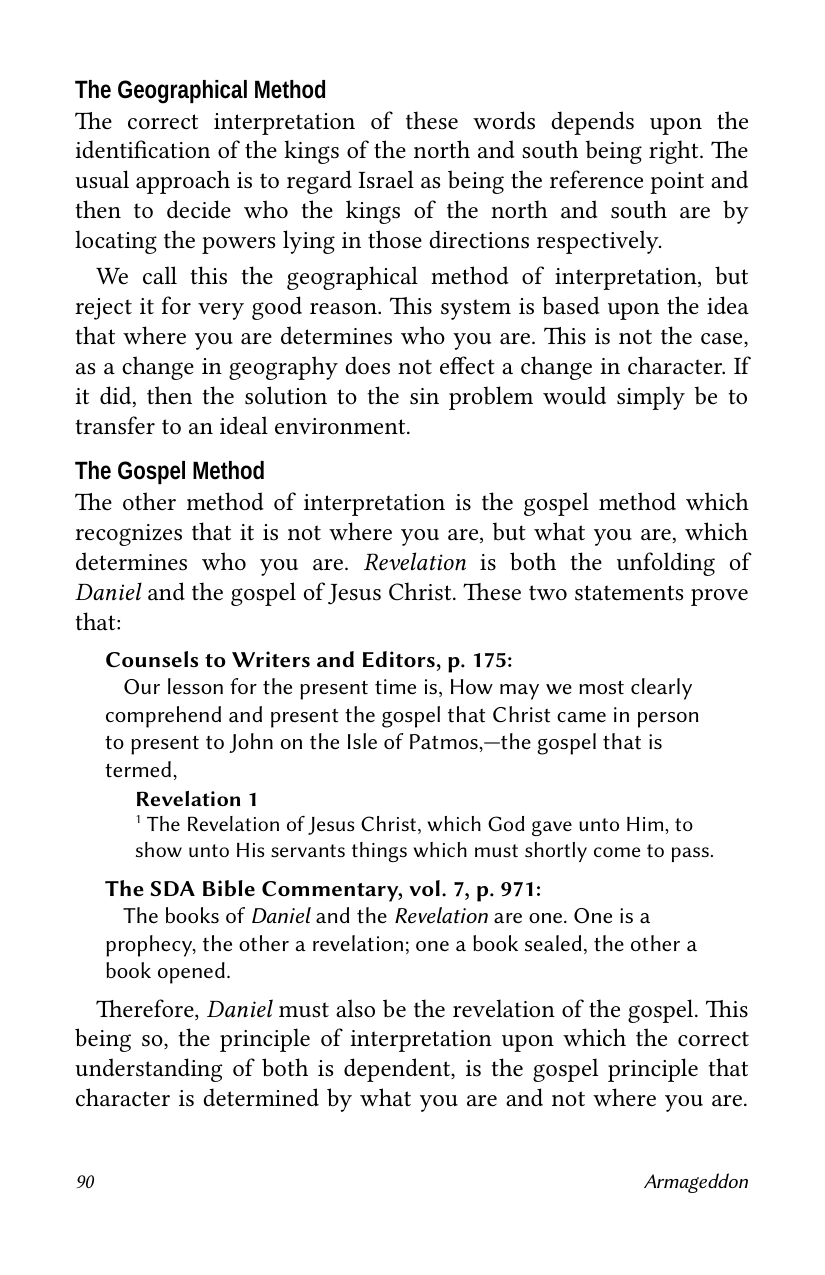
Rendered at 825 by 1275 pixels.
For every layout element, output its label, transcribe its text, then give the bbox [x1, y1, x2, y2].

subtitle The Gospel Method [75, 457, 750, 485]
text Therefore, Daniel must also be the revelation of the gospel. This being so, the principle of interpretation upon which the correct understanding of both is dependent, is the gospel principle that character is determined by what you are and not where you are. [75, 994, 750, 1113]
text The correct interpretation of these words depends upon the identification of the kings of the north and south being right. The usual approach is to regard Israel as being the reference point and then to decide who the kings of the north and south are by locating the powers lying in those directions respectively. [75, 107, 750, 255]
text We call this the geographical method of interpretation, but reject it for very good reason. This system is based upon the idea that where you are determines who you are. This is not the case, as a change in geography does not effect a change in character. If it did, then the solution to the sin problem would simply be to transfer to an ideal environment. [75, 262, 750, 440]
subtitle The Geographical Method [75, 75, 750, 104]
text Our lesson for the present time is, How may we most clearly comprehend and present the gospel that Christ came in person to present to John on the Isle of Patmos,—the gospel that is termed, [105, 674, 720, 783]
text Counsels to Writers and Editors, p. 175: [105, 647, 750, 673]
text 1 The Revelation of Jesus Christ, which God gave unto Him, to show unto His servants things which must shortly come to pass. [135, 812, 720, 863]
text The other method of interpretation is the gospel method which recognizes that it is not where you are, but what you are, which determines who you are. Revelation is both the unfolding of Daniel and the gospel of Jesus Christ. These two statements prove that: [75, 488, 750, 636]
text Revelation 1 [135, 787, 720, 812]
text The books of Daniel and the Revelation are one. One is a prophecy, the other a revelation; one a book sealed, the other a book opened. [105, 903, 720, 984]
text The SDA Bible Commentary, vol. 7, p. 971: [105, 876, 750, 902]
